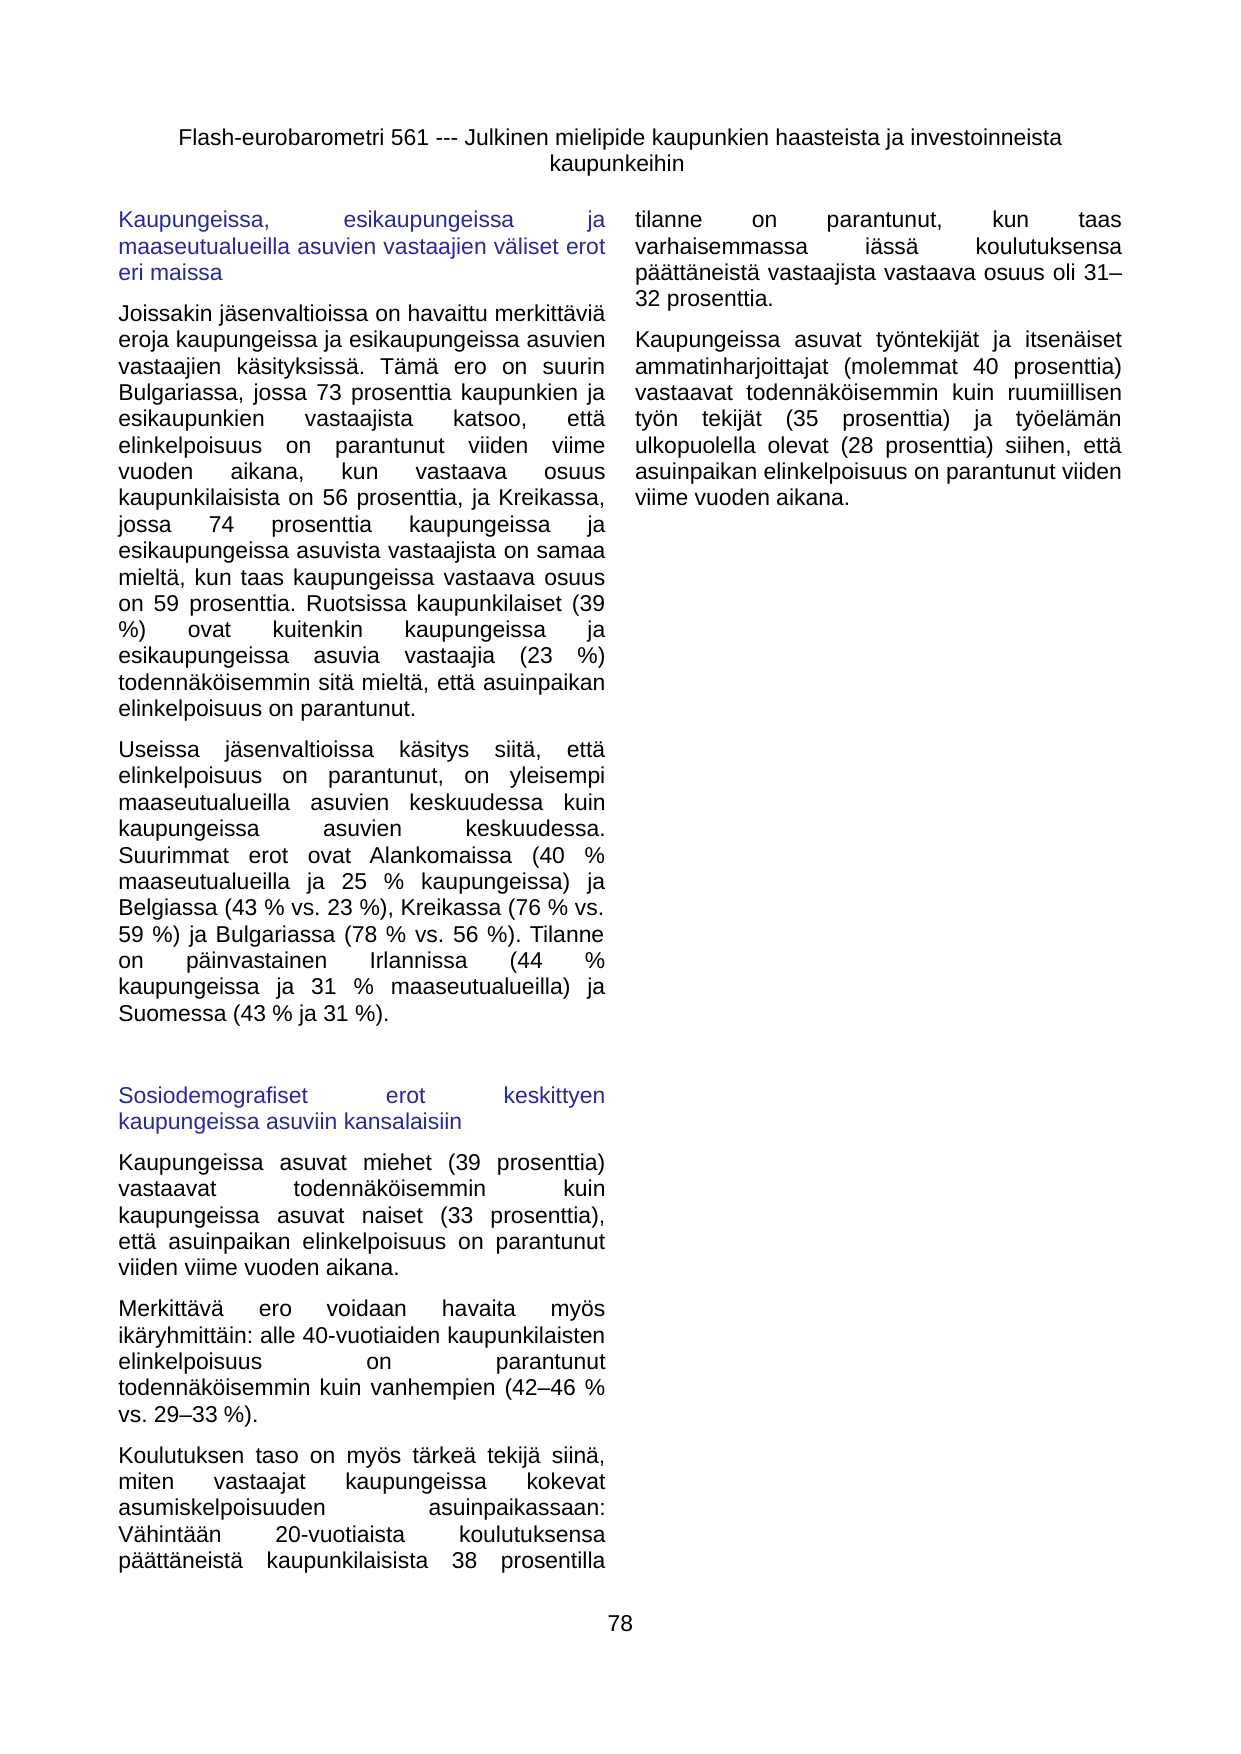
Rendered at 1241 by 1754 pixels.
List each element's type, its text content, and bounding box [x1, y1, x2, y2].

text Kaupungeissa, esikaupungeissa ja maaseutualueilla asuvien vastaajien väliset erot eri maissa [118, 206, 605, 285]
text Sosiodemografiset erot keskittyen kaupungeissa asuviin kansalaisiin [118, 1082, 605, 1134]
text Merkittävä ero voidaan havaita myös ikäryhmittäin: alle 40-vuotiaiden kaupunkilaisten elinkelpoisuus on parantunut todennäköisemmin kuin vanhempien (42–46 % vs. 29–33 %). [118, 1295, 605, 1427]
text Joissakin jäsenvaltioissa on havaittu merkittäviä eroja kaupungeissa ja esikaupungeissa asuvien vastaajien käsityksissä. Tämä ero on suurin Bulgariassa, jossa 73 prosenttia kaupunkien ja esikaupunkien vastaajista katsoo, että elinkelpoisuus on parantunut viiden viime vuoden aikana, kun vastaava osuus kaupunkilaisista on 56 prosenttia, ja Kreikassa, jossa 74 prosenttia kaupungeissa ja esikaupungeissa asuvista vastaajista on samaa mieltä, kun taas kaupungeissa vastaava osuus on 59 prosenttia. Ruotsissa kaupunkilaiset (39 %) ovat kuitenkin kaupungeissa ja esikaupungeissa asuvia vastaajia (23 %) todennäköisemmin sitä mieltä, että asuinpaikan elinkelpoisuus on parantunut. [118, 300, 605, 722]
text Kaupungeissa asuvat työntekijät ja itsenäiset ammatinharjoittajat (molemmat 40 prosenttia) vastaavat todennäköisemmin kuin ruumiillisen työn tekijät (35 prosenttia) ja työelämän ulkopuolella olevat (28 prosenttia) siihen, että asuinpaikan elinkelpoisuus on parantunut viiden viime vuoden aikana. [635, 326, 1122, 511]
text Useissa jäsenvaltioissa käsitys siitä, että elinkelpoisuus on parantunut, on yleisempi maaseutualueilla asuvien keskuudessa kuin kaupungeissa asuvien keskuudessa. Suurimmat erot ovat Alankomaissa (40 % maaseutualueilla ja 25 % kaupungeissa) ja Belgiassa (43 % vs. 23 %), Kreikassa (76 % vs. 59 %) ja Bulgariassa (78 % vs. 56 %). Tilanne on päinvastainen Irlannissa (44 % kaupungeissa ja 31 % maaseutualueilla) ja Suomessa (43 % ja 31 %). [118, 736, 605, 1026]
text Kaupungeissa asuvat miehet (39 prosenttia) vastaavat todennäköisemmin kuin kaupungeissa asuvat naiset (33 prosenttia), että asuinpaikan elinkelpoisuus on parantunut viiden viime vuoden aikana. [118, 1149, 605, 1281]
text tilanne on parantunut, kun taas varhaisemmassa iässä koulutuksensa päättäneistä vastaajista vastaava osuus oli 31–32 prosenttia. [635, 206, 1122, 312]
text Koulutuksen taso on myös tärkeä tekijä siinä, miten vastaajat kaupungeissa kokevat asumiskelpoisuuden asuinpaikassaan: Vähintään 20-vuotiaista koulutuksensa päättäneistä kaupunkilaisista 38 prosentilla [118, 1442, 605, 1573]
